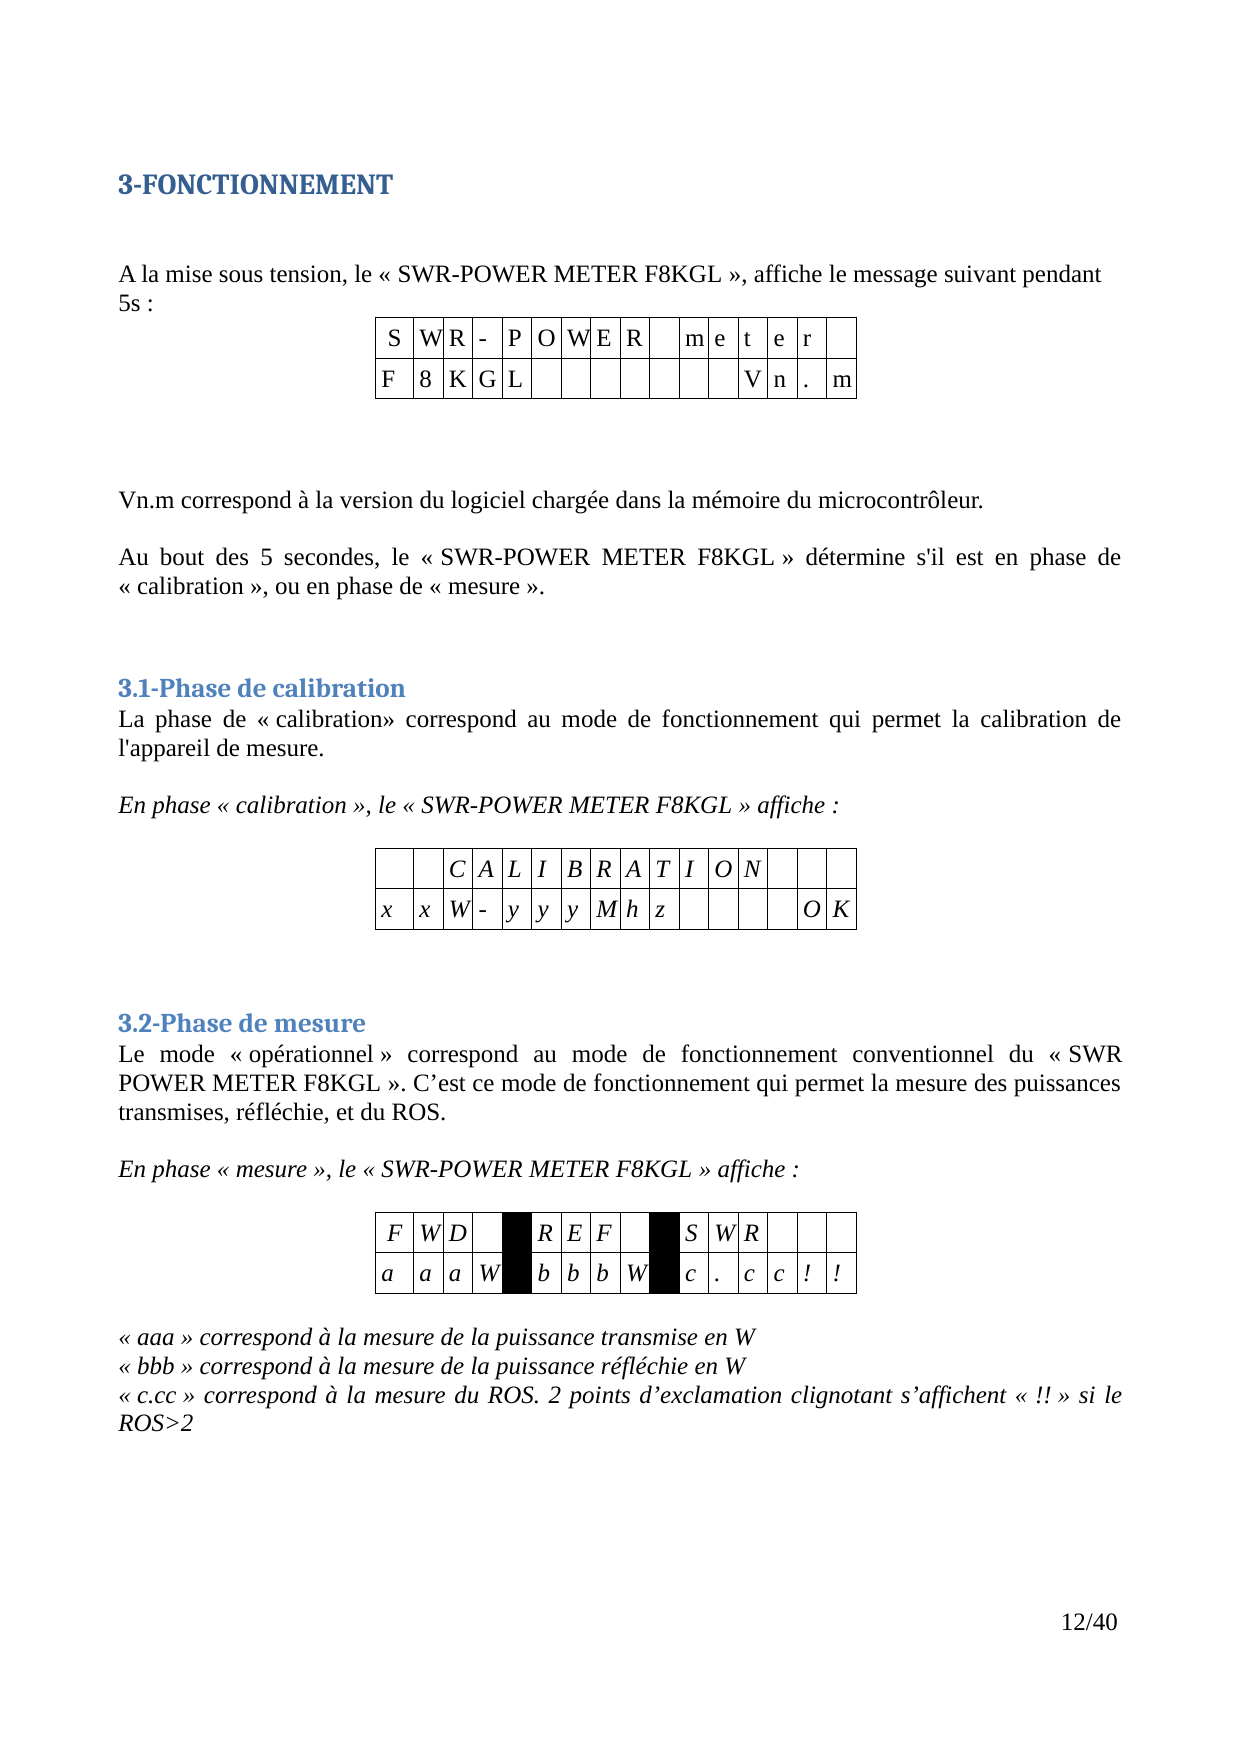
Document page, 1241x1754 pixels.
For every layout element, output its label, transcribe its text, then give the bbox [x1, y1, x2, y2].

table_cell [503, 1253, 531, 1293]
table_header N [739, 849, 767, 888]
table_cell 8 [414, 359, 443, 398]
table_header t [739, 318, 767, 357]
table_cell [768, 889, 797, 929]
table_header T [650, 849, 679, 888]
table_cell a [414, 1253, 443, 1293]
table_cell ! [827, 1253, 856, 1293]
table_header [376, 849, 413, 888]
text « bbb » correspond à la mesure de la puissance réfléchie en W [118, 1351, 1122, 1380]
table_header B [562, 849, 590, 888]
table_cell W [473, 1253, 502, 1293]
table_cell [591, 359, 620, 398]
subtitle 3.2-Phase de mesure [118, 1008, 1122, 1039]
table_cell [532, 359, 561, 398]
table_header S [376, 318, 413, 357]
table_header m [680, 318, 708, 357]
table_header e [768, 318, 797, 357]
table_cell x [376, 889, 413, 929]
table_cell - [473, 889, 502, 929]
table_cell [709, 889, 738, 929]
table_header [650, 318, 679, 357]
table_header R [739, 1213, 767, 1252]
text Vn.m correspond à la version du logiciel chargée dans la mémoire du microcontrôleur. [118, 485, 1122, 514]
table_header I [680, 849, 708, 888]
text Au bout des 5 secondes, le « SWR-POWER METER F8KGL » détermine s'il est en phase de « calibration », ou en phase de « mesure ». [118, 542, 1122, 600]
table_header L [503, 849, 531, 888]
table_header F [376, 1213, 413, 1252]
table_cell z [650, 889, 679, 929]
table_header [503, 1213, 531, 1252]
table_cell . [709, 1253, 738, 1293]
table_header [798, 1213, 826, 1252]
table_header F [591, 1213, 620, 1252]
table_header A [473, 849, 502, 888]
table_cell L [503, 359, 531, 398]
table_cell [680, 359, 708, 398]
table_header e [709, 318, 738, 357]
table_cell a [444, 1253, 472, 1293]
table_header O [532, 318, 561, 357]
table_header [827, 1213, 856, 1252]
text A la mise sous tension, le « SWR-POWER METER F8KGL », affiche le message suivant pendant 5s : [118, 259, 1122, 317]
subtitle 3.1-Phase de calibration [118, 673, 1122, 704]
table_cell [709, 359, 738, 398]
table_cell V [739, 359, 767, 398]
table_header [414, 849, 443, 888]
table_cell G [473, 359, 502, 398]
table_header D [444, 1213, 472, 1252]
table_header R [532, 1213, 561, 1252]
table_cell b [532, 1253, 561, 1293]
table_header [798, 849, 826, 888]
text Le mode « opérationnel » correspond au mode de fonctionnement conventionnel du « SWR POWER METER F8KGL ». C’est ce mode de fonctionnement qui permet la mesure des puissances transmises, réfléchie, et du ROS. [118, 1039, 1122, 1125]
text En phase « mesure », le « SWR-POWER METER F8KGL » affiche : [118, 1154, 1122, 1183]
table_cell h [621, 889, 649, 929]
table_header [621, 1213, 649, 1252]
text « aaa » correspond à la mesure de la puissance transmise en W [118, 1322, 1122, 1351]
table_header S [680, 1213, 708, 1252]
table_cell [650, 1253, 679, 1293]
table_cell [650, 359, 679, 398]
table_header A [621, 849, 649, 888]
text « c.cc » correspond à la mesure du ROS. 2 points d’exclamation clignotant s’affichent « !! » si le ROS>2 [118, 1380, 1122, 1437]
table_cell y [532, 889, 561, 929]
table_header I [532, 849, 561, 888]
table_header E [562, 1213, 590, 1252]
table_cell c [739, 1253, 767, 1293]
table_header C [444, 849, 472, 888]
table_cell . [798, 359, 826, 398]
table_cell [621, 359, 649, 398]
table_cell O [798, 889, 826, 929]
table_cell W [621, 1253, 649, 1293]
table_header [827, 318, 856, 357]
table_header E [591, 318, 620, 357]
table_header W [414, 318, 443, 357]
table_cell y [503, 889, 531, 929]
table_cell F [376, 359, 413, 398]
table_header P [503, 318, 531, 357]
table_cell K [827, 889, 856, 929]
table_cell c [768, 1253, 797, 1293]
table_cell [562, 359, 590, 398]
table_cell W [444, 889, 472, 929]
subtitle 3-FONCTIONNEMENT [118, 168, 1122, 202]
table_header R [591, 849, 620, 888]
table_header O [709, 849, 738, 888]
table_header R [621, 318, 649, 357]
text La phase de « calibration» correspond au mode de fonctionnement qui permet la calibration de l'appareil de mesure. [118, 704, 1122, 761]
table_header r [798, 318, 826, 357]
table_header W [562, 318, 590, 357]
table_cell x [414, 889, 443, 929]
text En phase « calibration », le « SWR-POWER METER F8KGL » affiche : [118, 790, 1122, 819]
table_header [768, 1213, 797, 1252]
table_header W [709, 1213, 738, 1252]
table_cell M [591, 889, 620, 929]
table_cell [739, 889, 767, 929]
table_cell n [768, 359, 797, 398]
table_header W [414, 1213, 443, 1252]
table_cell ! [798, 1253, 826, 1293]
table_cell b [562, 1253, 590, 1293]
table_header [650, 1213, 679, 1252]
table_cell a [376, 1253, 413, 1293]
table_cell K [444, 359, 472, 398]
table_cell c [680, 1253, 708, 1293]
table_header [768, 849, 797, 888]
table_header [827, 849, 856, 888]
table_header - [473, 318, 502, 357]
table_header R [444, 318, 472, 357]
table_cell y [562, 889, 590, 929]
table_header [473, 1213, 502, 1252]
table_cell m [827, 359, 856, 398]
table_cell [680, 889, 708, 929]
table_cell b [591, 1253, 620, 1293]
